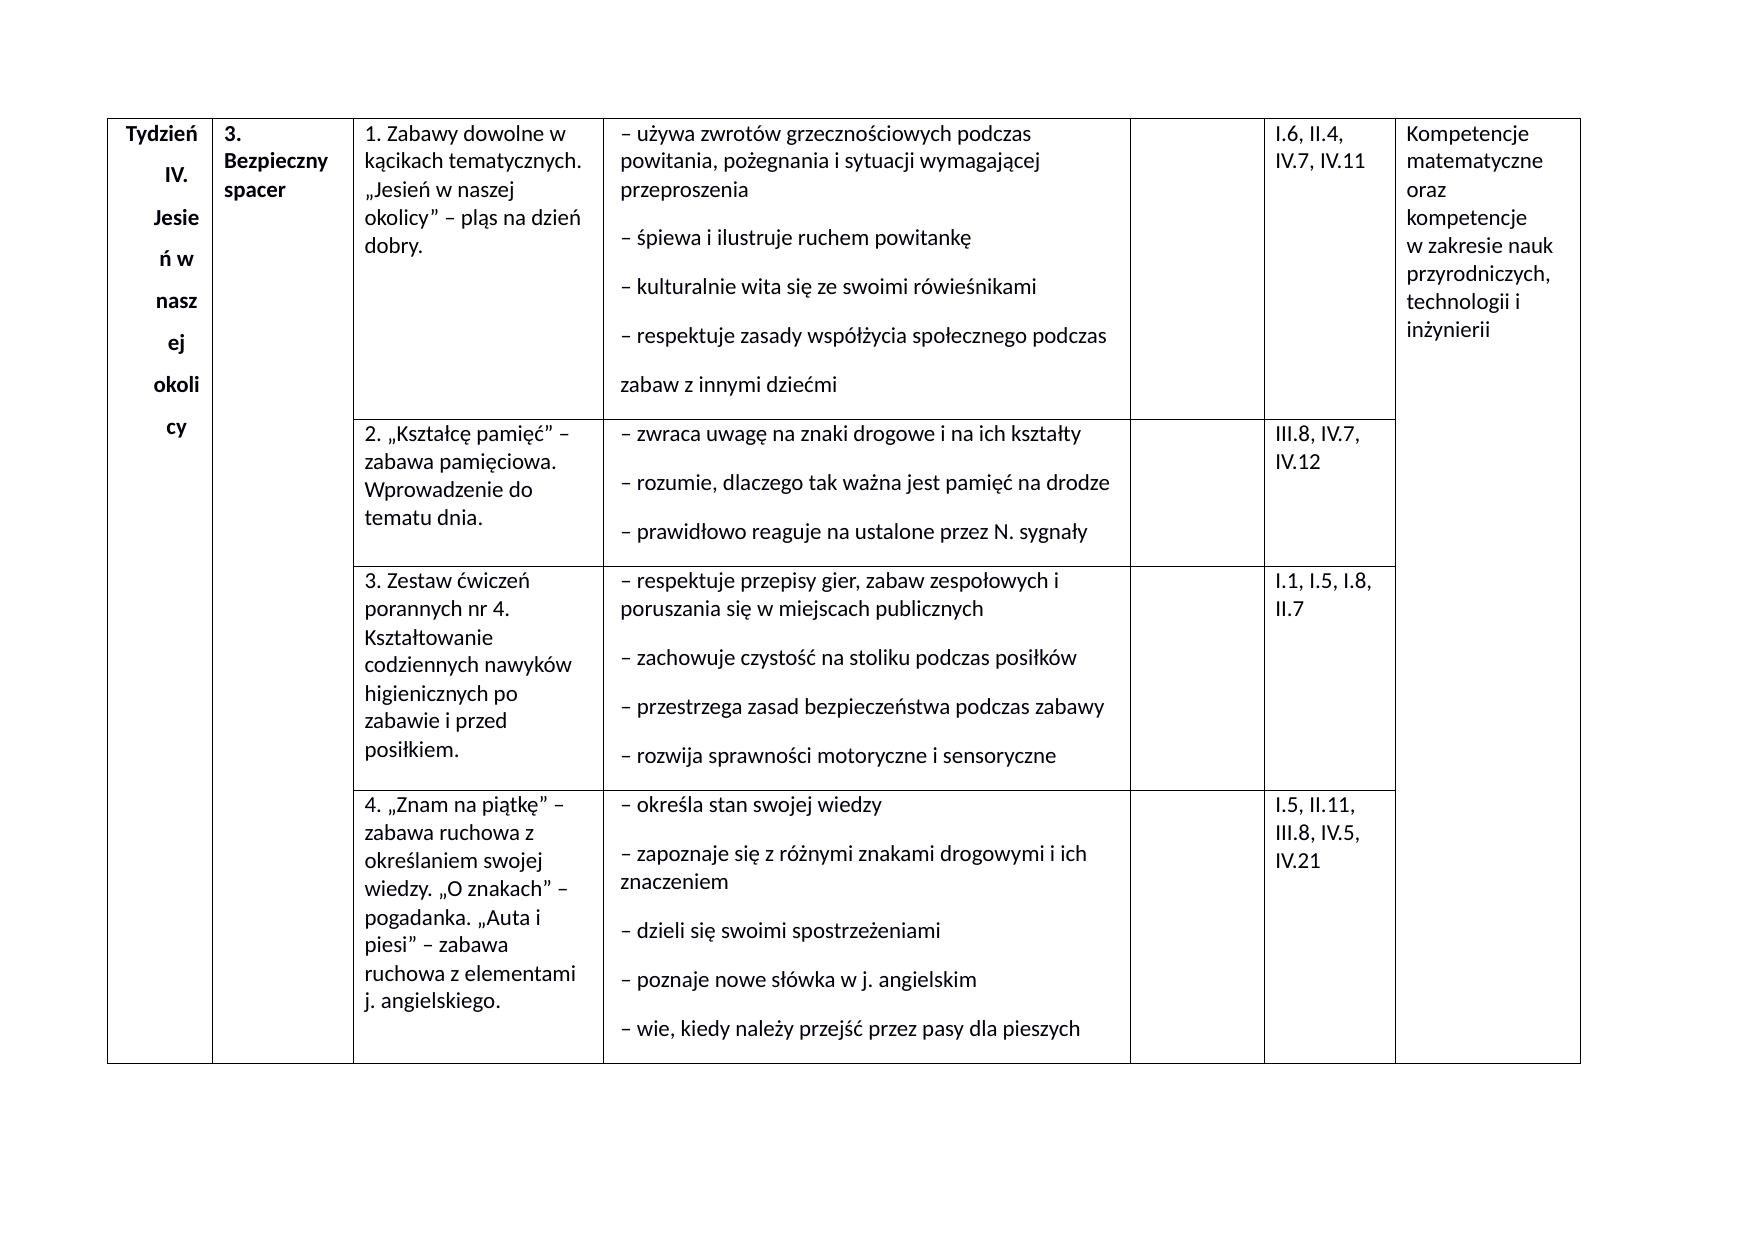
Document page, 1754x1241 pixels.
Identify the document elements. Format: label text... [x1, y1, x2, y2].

table_cell – używa zwrotów grzecznościowych podczas powitania, pożegnania i sytuacji wymagającej przeproszenia – śpiewa i ilustruje ruchem powitankę – kulturalnie wita się ze swoimi rówieśnikami – respektuje zasady współżycia społecznego podczas zabaw z innymi dziećmi [604, 119, 1130, 419]
table_cell 2. „Kształcę pamięć” – zabawa pamięciowa. Wprowadzenie do tematu dnia. [354, 420, 603, 566]
table_cell [1131, 567, 1264, 790]
table_cell Tydzień IV. Jesień w naszej okolicy [108, 119, 212, 1063]
table_cell 3. Bezpieczny spacer [213, 119, 353, 1063]
table_cell [1131, 791, 1264, 1063]
table_cell 3. Zestaw ćwiczeń porannych nr 4. Kształtowanie codziennych nawyków higienicznych po zabawie i przed posiłkiem. [354, 567, 603, 790]
table_cell 4. „Znam na piątkę” – zabawa ruchowa z określaniem swojej wiedzy. „O znakach” – pogadanka. „Auta i piesi” – zabawa ruchowa z elementami j. angielskiego. [354, 791, 603, 1063]
table_cell – respektuje przepisy gier, zabaw zespołowych i poruszania się w miejscach publicznych – zachowuje czystość na stoliku podczas posiłków – przestrzega zasad bezpieczeństwa podczas zabawy – rozwija sprawności motoryczne i sensoryczne [604, 567, 1130, 790]
table_cell Kompetencje matematyczne oraz kompetencje w zakresie nauk przyrodniczych, technologii i inżynierii [1396, 119, 1580, 1063]
table_cell – zwraca uwagę na znaki drogowe i na ich kształty – rozumie, dlaczego tak ważna jest pamięć na drodze – prawidłowo reaguje na ustalone przez N. sygnały [604, 420, 1130, 566]
table_cell III.8, IV.7, IV.12 [1265, 420, 1395, 566]
table_cell [1131, 420, 1264, 566]
table_cell – określa stan swojej wiedzy – zapoznaje się z różnymi znakami drogowymi i ich znaczeniem – dzieli się swoimi spostrzeżeniami – poznaje nowe słówka w j. angielskim – wie, kiedy należy przejść przez pasy dla pieszych [604, 791, 1130, 1063]
table_cell I.5, II.11, III.8, IV.5, IV.21 [1265, 791, 1395, 1063]
table_cell I.6, II.4, IV.7, IV.11 [1265, 119, 1395, 419]
table_cell 1. Zabawy dowolne w kącikach tematycznych. „Jesień w naszej okolicy” – pląs na dzień dobry. [354, 119, 603, 419]
table_cell [1131, 119, 1264, 419]
table_cell I.1, I.5, I.8, II.7 [1265, 567, 1395, 790]
